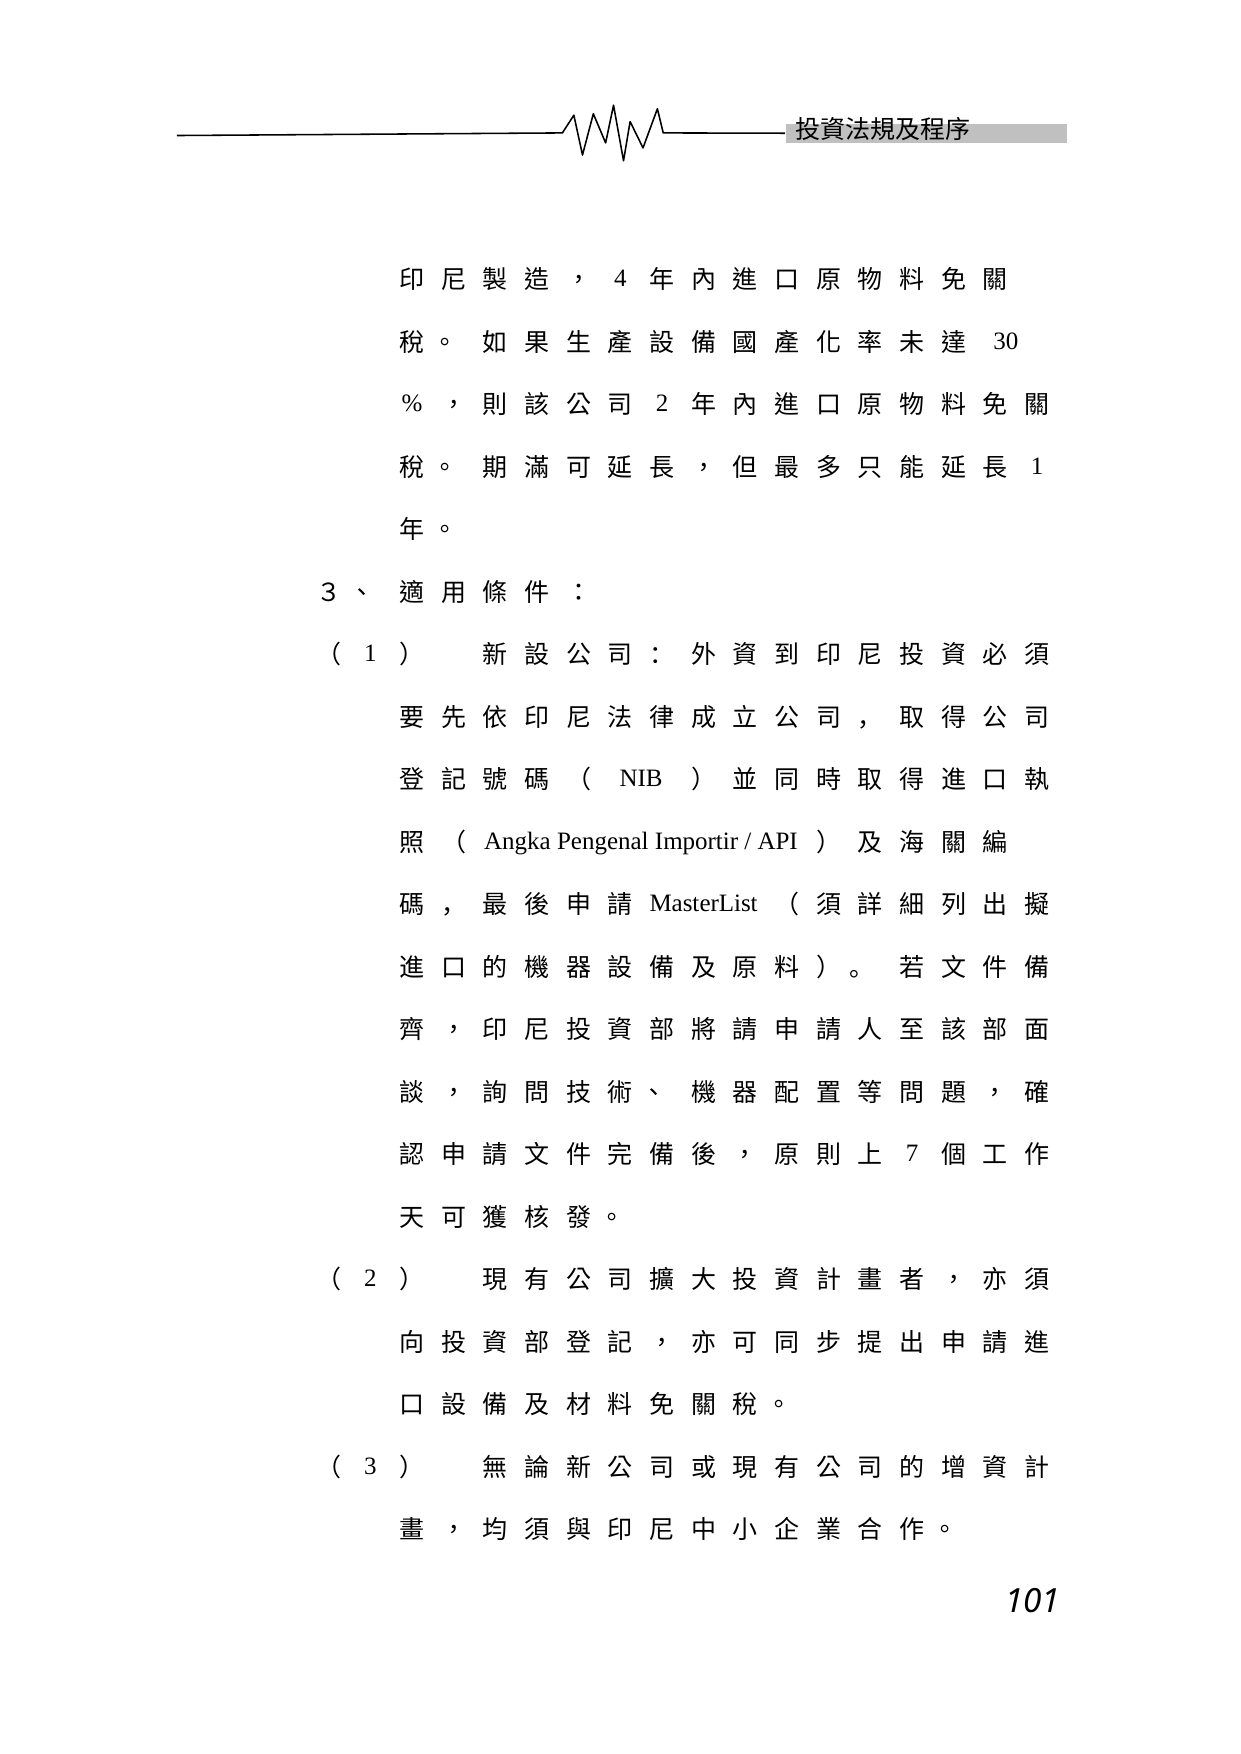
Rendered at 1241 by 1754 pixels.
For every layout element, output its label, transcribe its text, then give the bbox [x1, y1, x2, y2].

text 印尼製造，4年內進口原物料免關稅。如果生產設備國產化率未達30%，則該公司2年內進口原物料免關稅。期滿可延長，但最多只能延長1年。 [306, 236, 1058, 549]
text （1） 新設公司：外資到印尼投資必須要先依印尼法律成立公司，取得公司登記號碼（NIB）並同時取得進口執照（Angka Pengenal Importir / API）及海關編碼，最後申請MasterList（須詳細列出擬進口的機器設備及原料）。若文件備齊，印尼投資部將請申請人至該部面談，詢問技術、機器配置等問題，確認申請文件完備後，原則上7個工作天可獲核發。 [306, 611, 1058, 1236]
text （3） 無論新公司或現有公司的增資計畫，均須與印尼中小企業合作。 [306, 1424, 1058, 1549]
text ３、適用條件： [281, 549, 1058, 611]
text （2） 現有公司擴大投資計畫者，亦須向投資部登記，亦可同步提出申請進口設備及材料免關稅。 [306, 1236, 1058, 1424]
